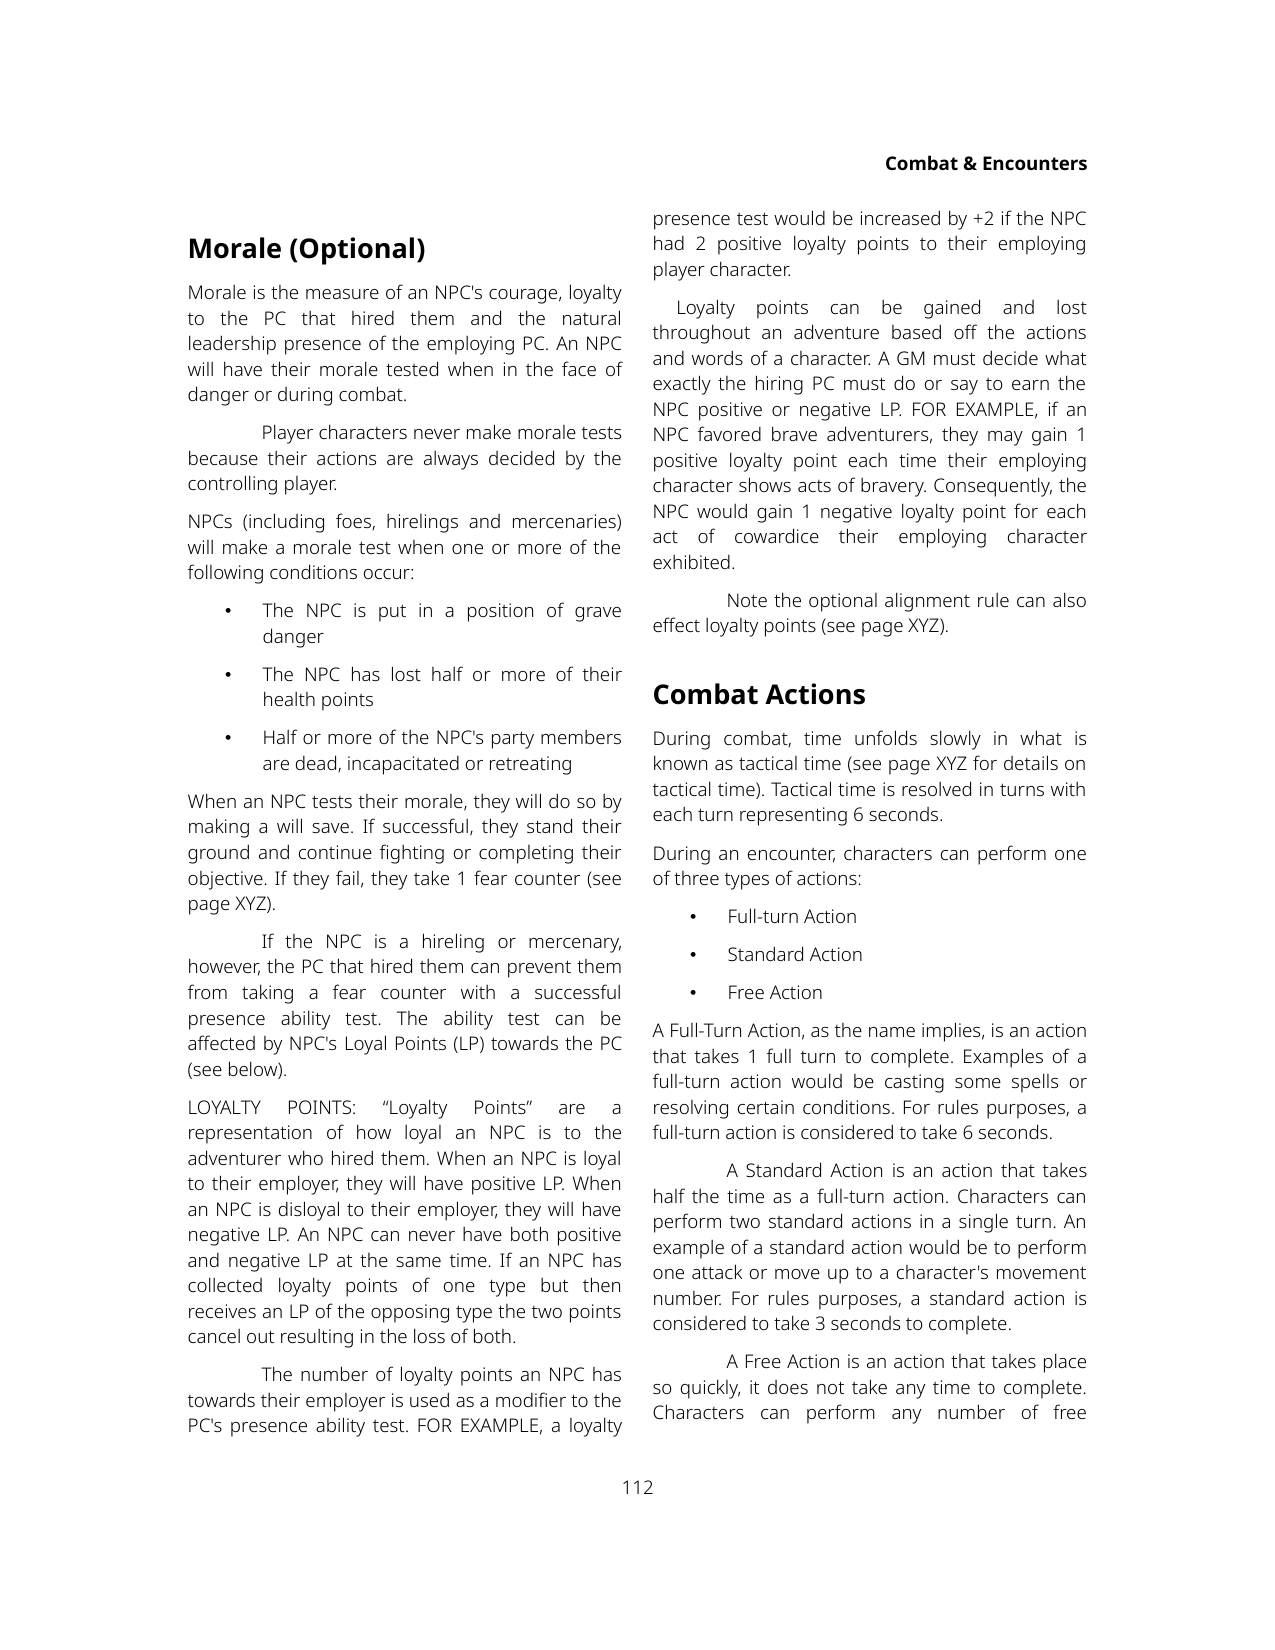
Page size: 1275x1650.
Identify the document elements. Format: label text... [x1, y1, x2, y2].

text Player characters never make morale tests because their actions are always decided by the controlling player. [187, 419, 622, 496]
list Half or more of the NPC's party members are dead, incapacitated or retreating [225, 725, 622, 776]
text Loyalty points can be gained and lost throughout an adventure based off the actions and words of a character. A GM must decide what exactly the hiring PC must do or say to earn the NPC positive or negative LP. FOR EXAMPLE, if an NPC favored brave adventurers, they may gain 1 positive loyalty point each time their employing character shows acts of bravery. Consequently, the NPC would gain 1 negative loyalty point for each act of cowardice their employing character exhibited. [652, 294, 1087, 575]
text If the NPC is a hireling or mercenary, however, the PC that hired them can prevent them from taking a fear counter with a successful presence ability test. The ability test can be affected by NPC's Loyal Points (LP) towards the PC (see below). [187, 928, 622, 1081]
text NPCs (including foes, hirelings and mercenaries) will make a morale test when one or more of the following conditions occur: [187, 508, 622, 585]
text A Full-Turn Action, as the name implies, is an action that takes 1 full turn to complete. Examples of a full-turn action would be casting some spells or resolving certain conditions. For rules purposes, a full-turn action is considered to take 6 seconds. [652, 1017, 1087, 1145]
text When an NPC tests their morale, they will do so by making a will save. If successful, they stand their ground and continue fighting or completing their objective. If they fail, they take 1 fear counter (see page XYZ). [187, 788, 622, 916]
text During combat, time unfolds slowly in what is known as tactical time (see page XYZ for details on tactical time). Tactical time is resolved in turns with each turn representing 6 seconds. [652, 725, 1087, 827]
subtitle Combat Actions [652, 676, 1087, 713]
list The NPC has lost half or more of their health points [225, 661, 622, 712]
text The number of loyalty points an NPC has towards their employer is used as a modifier to the PC's presence ability test. FOR EXAMPLE, a loyalty [187, 1362, 622, 1438]
text Morale is the measure of an NPC's courage, loyalty to the PC that hired them and the natural leadership presence of the employing PC. An NPC will have their morale tested when in the face of danger or during combat. [187, 279, 622, 407]
subtitle Morale (Optional) [187, 230, 622, 267]
text During an encounter, characters can perform one of three types of actions: [652, 840, 1087, 891]
list Standard Action [690, 941, 1087, 967]
list The NPC is put in a position of grave danger [225, 598, 622, 649]
text presence test would be increased by +2 if the NPC had 2 positive loyalty points to their employing player character. [652, 205, 1087, 282]
list Free Action [690, 979, 1087, 1005]
text Note the optional alignment rule can also effect loyalty points (see page XYZ). [652, 587, 1087, 638]
list Full-turn Action [690, 903, 1087, 929]
text A Free Action is an action that takes place so quickly, it does not take any time to complete. Characters can perform any number of free [652, 1349, 1087, 1425]
text LOYALTY POINTS: “Loyalty Points” are a representation of how loyal an NPC is to the adventurer who hired them. When an NPC is loyal to their employer, they will have positive LP. When an NPC is disloyal to their employer, they will have negative LP. An NPC can never have both positive and negative LP at the same time. If an NPC has collected loyalty points of one type but then receives an LP of the opposing type the two points cancel out resulting in the loss of both. [187, 1094, 622, 1349]
text A Standard Action is an action that takes half the time as a full-turn action. Characters can perform two standard actions in a single turn. An example of a standard action would be to perform one attack or move up to a character's movement number. For rules purposes, a standard action is considered to take 3 seconds to complete. [652, 1157, 1087, 1336]
